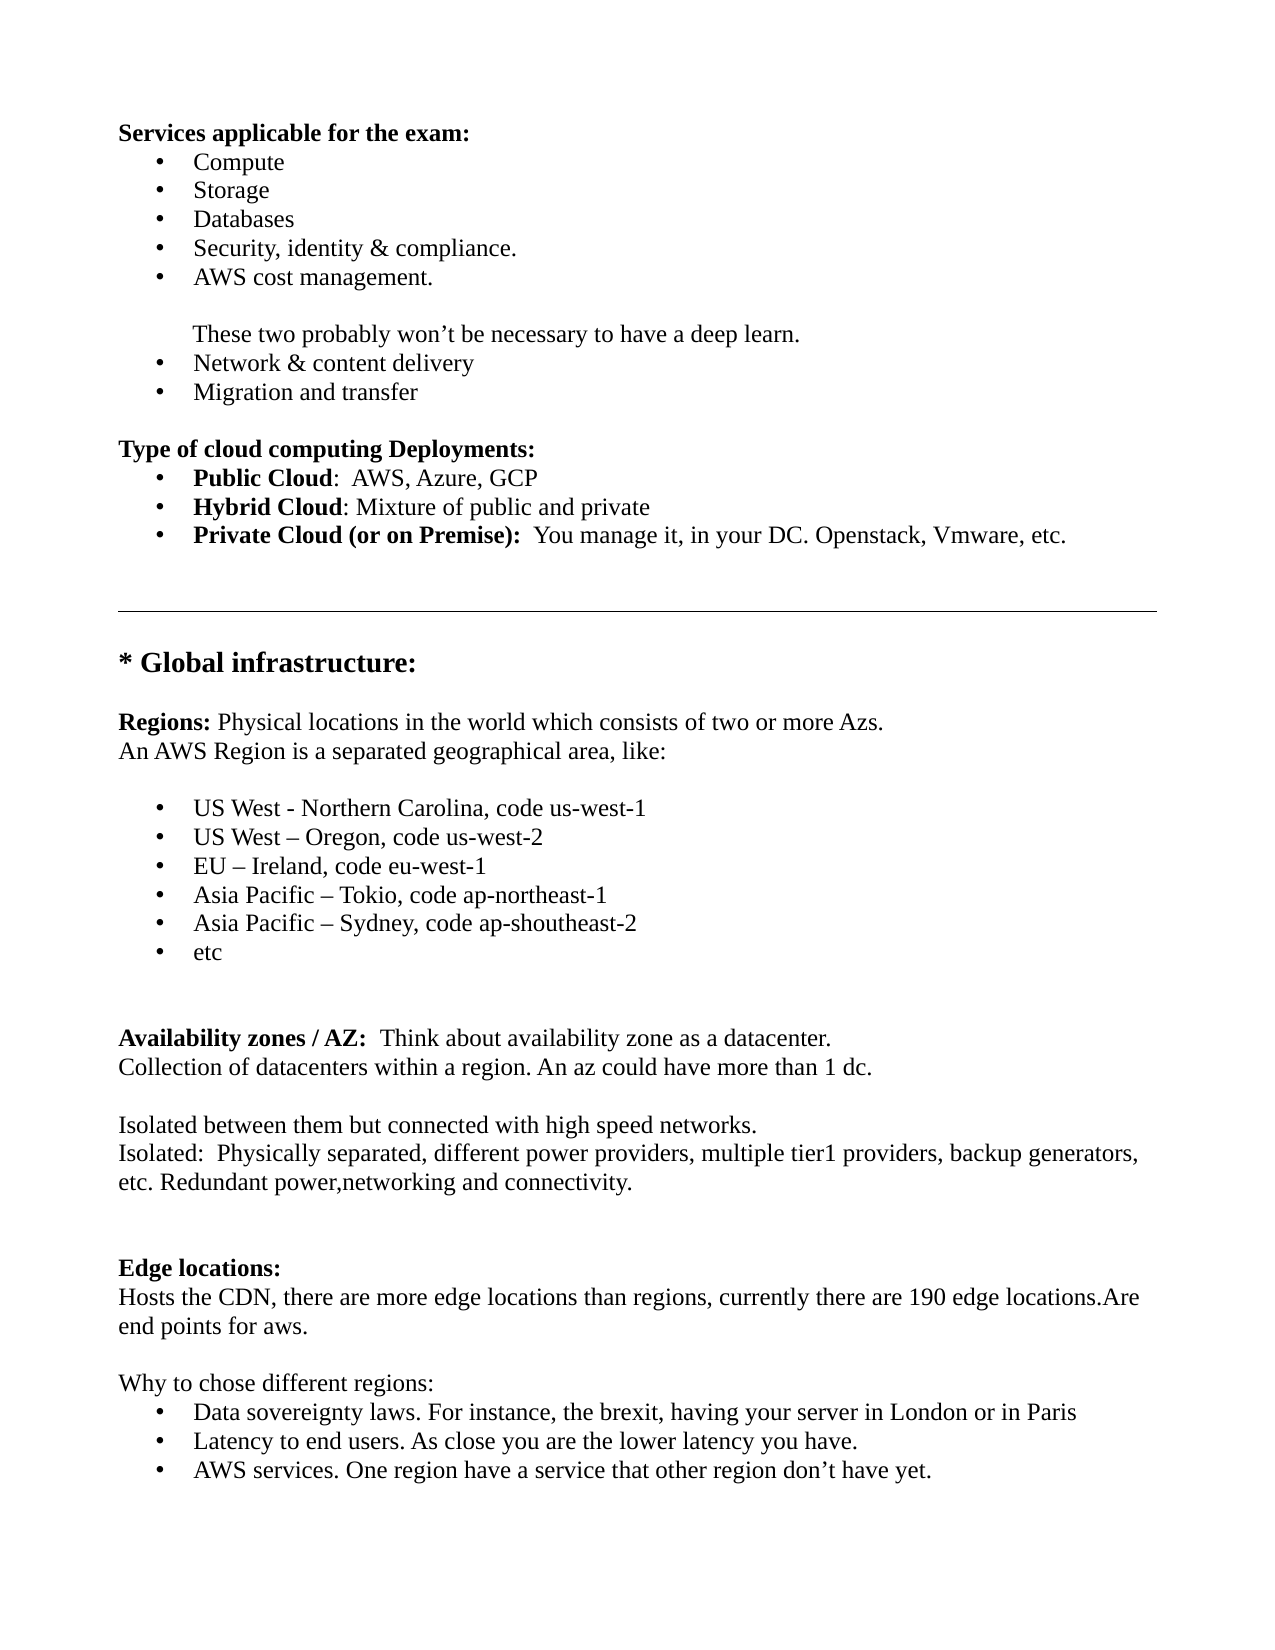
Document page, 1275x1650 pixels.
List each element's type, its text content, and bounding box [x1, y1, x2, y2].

list Storage [156, 176, 1157, 204]
list Asia Pacific – Tokio, code ap-northeast-1 [156, 880, 1157, 908]
list Latency to end users. As close you are the lower latency you have. [156, 1426, 1157, 1455]
text * Global infrastructure: [118, 645, 1157, 678]
text An AWS Region is a separated geographical area, like: [118, 736, 1157, 765]
text Isolated between them but connected with high speed networks. [118, 1110, 1157, 1138]
text Why to chose different regions: [118, 1368, 1157, 1397]
list AWS services. One region have a service that other region don’t have yet. [156, 1455, 1157, 1483]
list Data sovereignty laws. For instance, the brexit, having your server in London or in Paris [156, 1397, 1157, 1426]
list Security, identity & compliance. [156, 233, 1157, 262]
text Hosts the CDN, there are more edge locations than regions, currently there are 190 edge locations.Are end points for aws. [118, 1282, 1157, 1340]
text Collection of datacenters within a region. An az could have more than 1 dc. [118, 1052, 1157, 1081]
text Services applicable for the exam: [118, 118, 1157, 147]
list Private Cloud (or on Premise): You manage it, in your DC. Openstack, Vmware, etc. [156, 521, 1157, 549]
text Type of cloud computing Deployments: [118, 434, 1157, 463]
text These two probably won’t be necessary to have a deep learn. [118, 319, 1157, 348]
list Databases [156, 204, 1157, 233]
text Availability zones / AZ: Think about availability zone as a datacenter. [118, 1023, 1157, 1052]
text Regions: Physical locations in the world which consists of two or more Azs. [118, 707, 1157, 736]
list EU – Ireland, code eu-west-1 [156, 851, 1157, 880]
text Edge locations: [118, 1253, 1157, 1282]
list Asia Pacific – Sydney, code ap-shoutheast-2 [156, 908, 1157, 937]
list Migration and transfer [156, 377, 1157, 406]
text Isolated: Physically separated, different power providers, multiple tier1 providers, backup generators, etc. Redundant power,networking and connectivity. [118, 1138, 1157, 1196]
list Hybrid Cloud: Mixture of public and private [156, 492, 1157, 521]
list Compute [156, 147, 1157, 176]
list US West – Oregon, code us-west-2 [156, 822, 1157, 851]
list Network & content delivery [156, 348, 1157, 377]
list etc [156, 937, 1157, 966]
list US West - Northern Carolina, code us-west-1 [156, 793, 1157, 822]
list Public Cloud: AWS, Azure, GCP [156, 463, 1157, 492]
list AWS cost management. [156, 262, 1157, 291]
